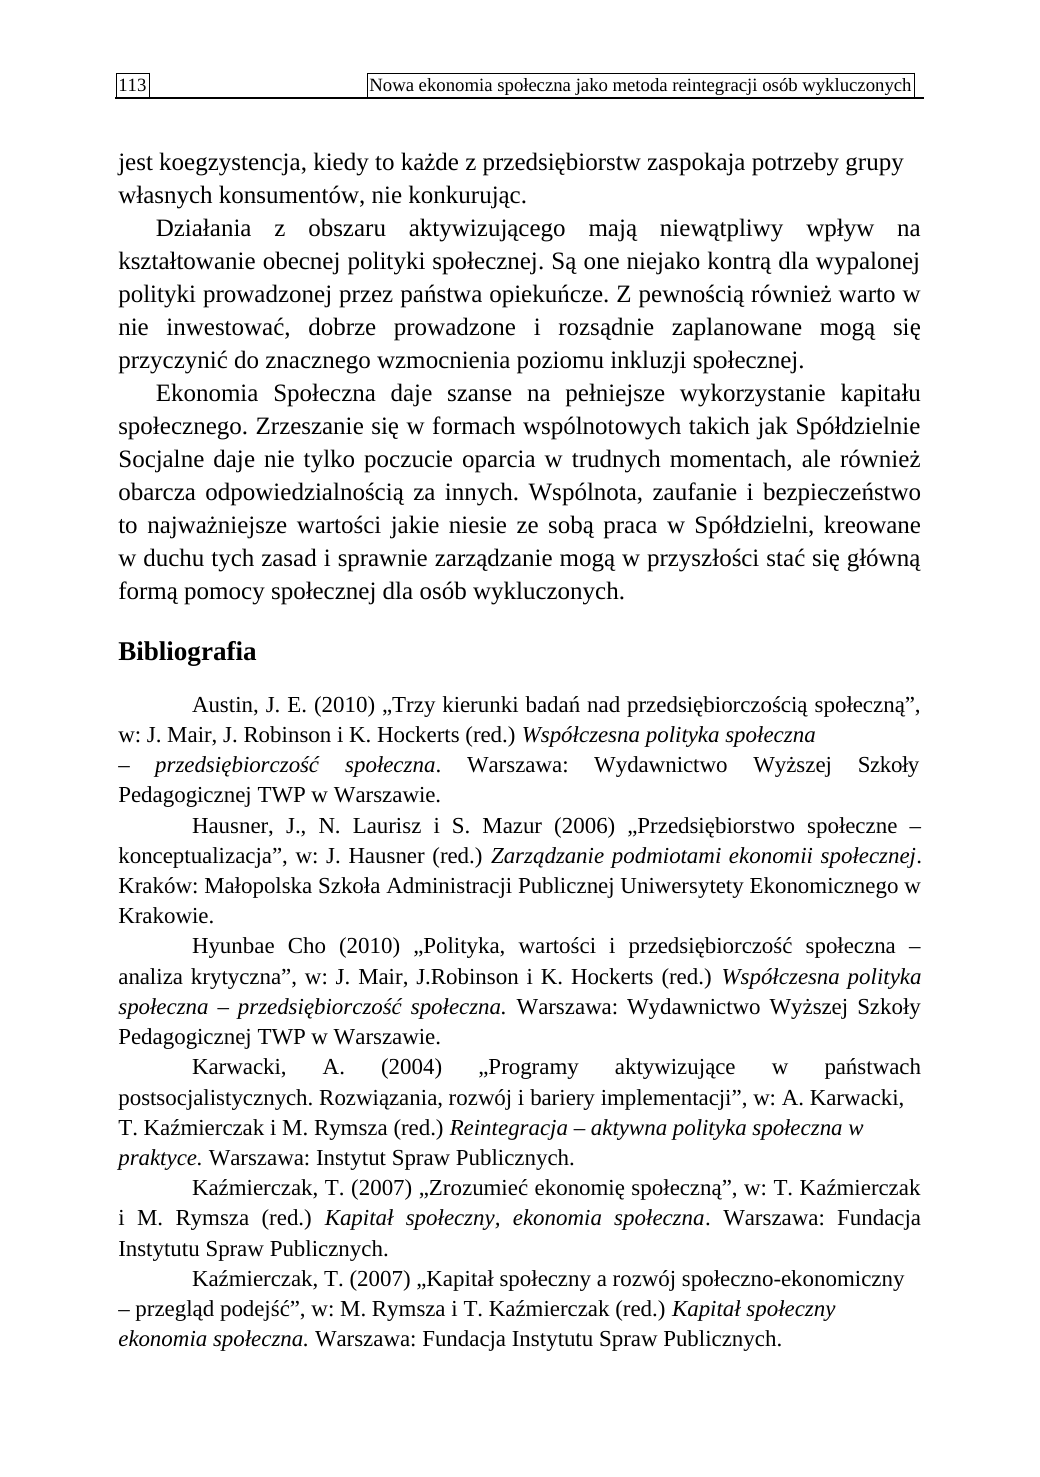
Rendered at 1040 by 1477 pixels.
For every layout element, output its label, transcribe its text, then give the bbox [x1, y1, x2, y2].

text Działania z obszaru aktywizującego mają niewątpliwy wpływ na kształtowanie obecnej polityki społecznej. Są one niejako kontrą dla wypalonej polityki prowadzonej przez państwa opiekuńcze. Z pewnością również warto w nie inwestować, dobrze prowadzone i rozsądnie zaplanowane mogą się przyczynić do znacznego wzmocnienia poziomu inkluzji społecznej. [118, 213, 921, 374]
text – przedsiębiorczość społeczna. Warszawa: Wydawnictwo Wyższej Szkoły Pedagogicznej TWP w Warszawie. [118, 751, 921, 808]
text Kaźmierczak, T. (2007) „Kapitał społeczny a rozwój społeczno-ekonomiczny [192, 1265, 933, 1291]
text Austin, J. E. (2010) „Trzy kierunki badań nad przedsiębiorczością społeczną”, w: J. Mair, J. Robinson i K. Hockerts (red.) Współczesna polityka społeczna [118, 691, 922, 747]
text Karwacki, A. (2004) „Programy aktywizujące w państwach postsocjalistycznych. Rozwiązania, rozwój i bariery implementacji”, w: A. Karwacki, [118, 1053, 922, 1110]
text Hausner, J., N. Laurisz i S. Mazur (2006) „Przedsiębiorstwo społeczne – konceptualizacja”, w: J. Hausner (red.) Zarządzanie podmiotami ekonomii społecznej. Kraków: Małopolska Szkoła Administracji Publicznej Uniwersytety Ekonomicznego w Krakowie. [118, 812, 922, 929]
subtitle Bibliografia [118, 635, 933, 666]
text Kaźmierczak, T. (2007) „Zrozumieć ekonomię społeczną”, w: T. Kaźmierczak i M. Rymsza (red.) Kapitał społeczny, ekonomia społeczna. Warszawa: Fundacja Instytutu Spraw Publicznych. [118, 1174, 922, 1261]
text – przegląd podejść”, w: M. Rymsza i T. Kaźmierczak (red.) Kapitał społeczny ekonomia społeczna. Warszawa: Fundacja Instytutu Spraw Publicznych. [118, 1294, 843, 1351]
text T. Kaźmierczak i M. Rymsza (red.) Reintegracja – aktywna polityka społeczna w praktyce. Warszawa: Instytut Spraw Publicznych. [118, 1114, 933, 1170]
text jest koegzystencja, kiedy to każde z przedsiębiorstw zaspokaja potrzeby grupy własnych konsumentów, nie konkurując. [118, 147, 933, 209]
text Hyunbae Cho (2010) „Polityka, wartości i przedsiębiorczość społeczna – analiza krytyczna”, w: J. Mair, J.Robinson i K. Hockerts (red.) Współczesna polityka społeczna – przedsiębiorczość społeczna. Warszawa: Wydawnictwo Wyższej Szkoły Pedagogicznej TWP w Warszawie. [118, 933, 922, 1049]
text Ekonomia Społeczna daje szanse na pełniejsze wykorzystanie kapitału społecznego. Zrzeszanie się w formach wspólnotowych takich jak Spółdzielnie Socjalne daje nie tylko poczucie oparcia w trudnych momentach, ale również obarcza odpowiedzialnością za innych. Wspólnota, zaufanie i bezpieczeństwo to najważniejsze wartości jakie niesie ze sobą praca w Spółdzielni, kreowane w duchu tych zasad i sprawnie zarządzanie mogą w przyszłości stać się główną formą pomocy społecznej dla osób wykluczonych. [118, 378, 922, 605]
